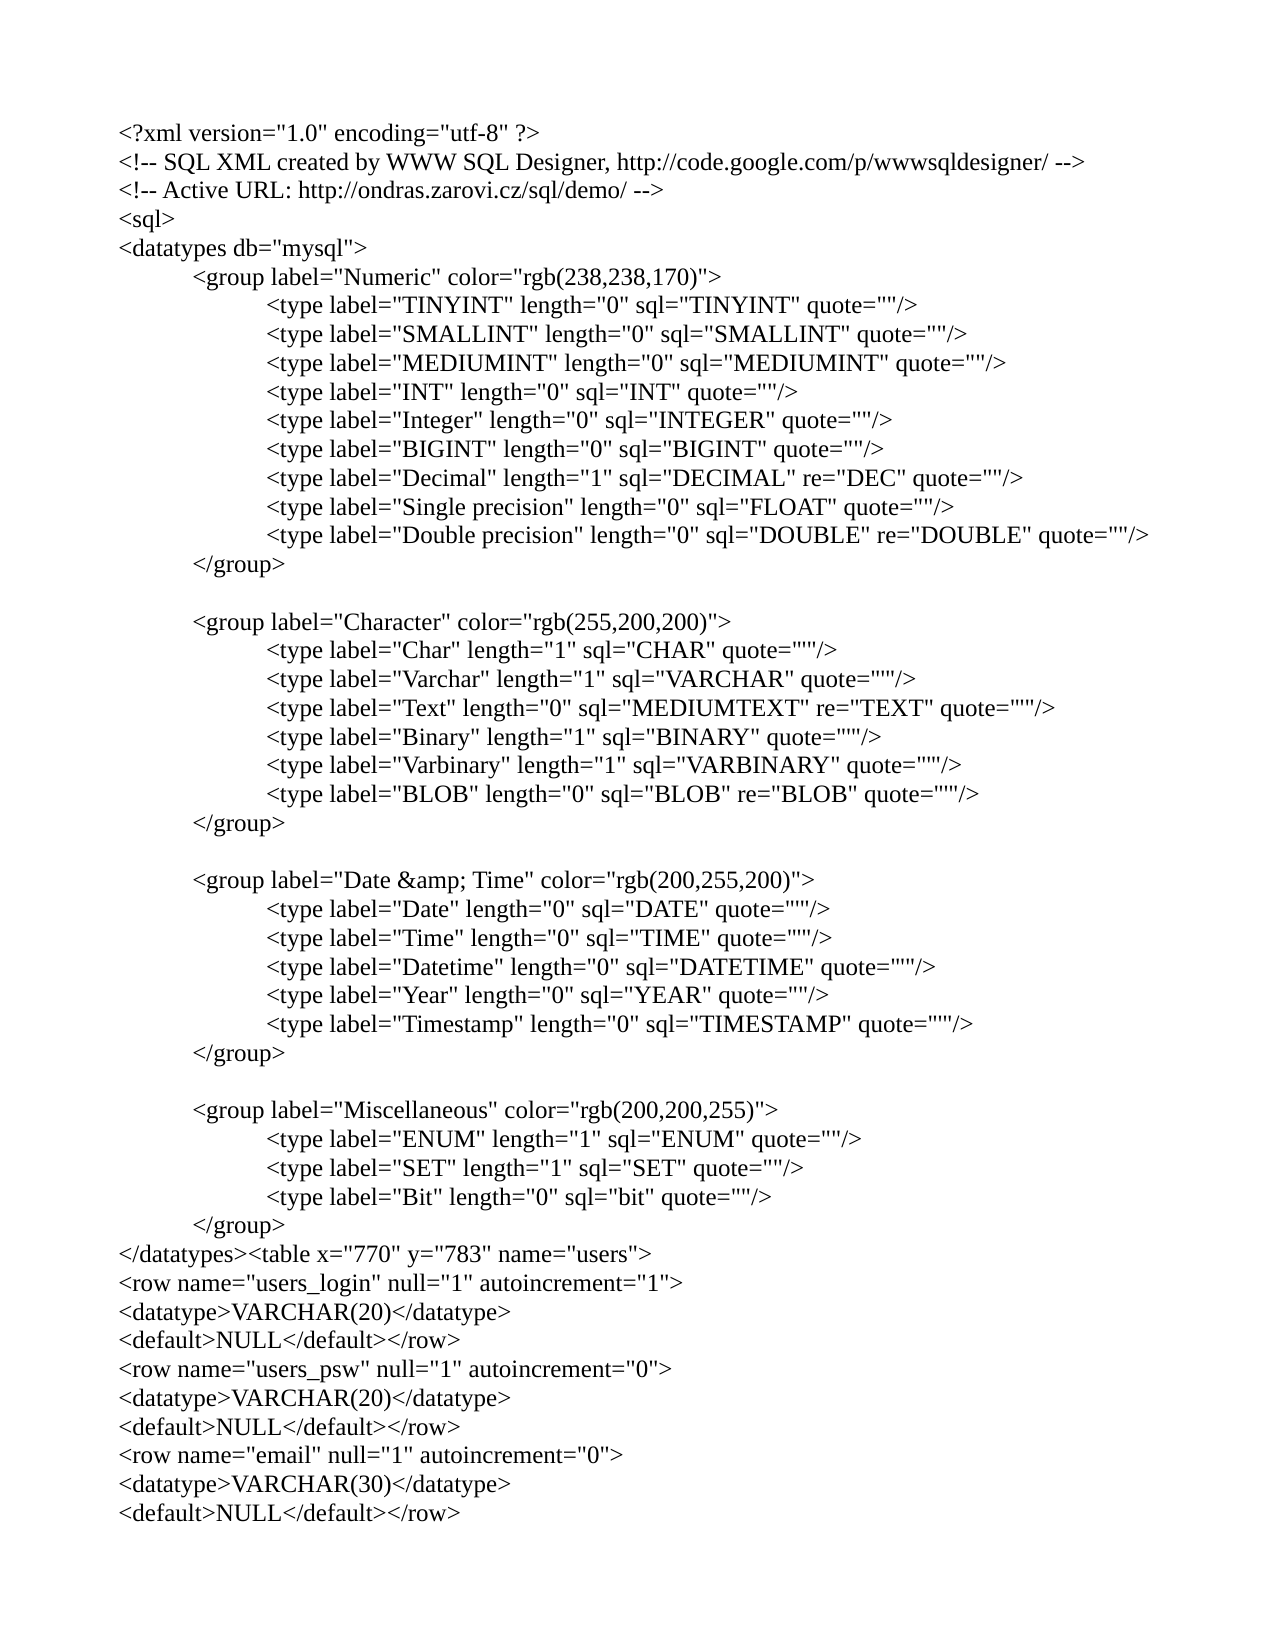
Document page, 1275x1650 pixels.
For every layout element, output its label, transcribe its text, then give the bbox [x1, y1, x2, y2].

text <sql> [118, 204, 1157, 233]
text <type label="Binary" length="1" sql="BINARY" quote="'"/> [118, 722, 1157, 751]
text <type label="Double precision" length="0" sql="DOUBLE" re="DOUBLE" quote=""/> [118, 521, 1157, 549]
text <type label="Time" length="0" sql="TIME" quote="'"/> [118, 923, 1157, 952]
text <type label="Date" length="0" sql="DATE" quote="'"/> [118, 894, 1157, 923]
text <type label="SET" length="1" sql="SET" quote=""/> [118, 1153, 1157, 1182]
text <group label="Character" color="rgb(255,200,200)"> [118, 607, 1157, 636]
text <type label="MEDIUMINT" length="0" sql="MEDIUMINT" quote=""/> [118, 348, 1157, 377]
text <!-- Active URL: http://ondras.zarovi.cz/sql/demo/ --> [118, 176, 1157, 204]
text <type label="TINYINT" length="0" sql="TINYINT" quote=""/> [118, 291, 1157, 319]
text <row name="users_psw" null="1" autoincrement="0"> [118, 1354, 1157, 1383]
text <type label="Single precision" length="0" sql="FLOAT" quote=""/> [118, 492, 1157, 521]
text <type label="Integer" length="0" sql="INTEGER" quote=""/> [118, 406, 1157, 434]
text <row name="users_login" null="1" autoincrement="1"> [118, 1268, 1157, 1297]
text <group label="Miscellaneous" color="rgb(200,200,255)"> [118, 1096, 1157, 1124]
text <type label="BIGINT" length="0" sql="BIGINT" quote=""/> [118, 434, 1157, 463]
text <type label="Bit" length="0" sql="bit" quote=""/> [118, 1182, 1157, 1211]
text <type label="Datetime" length="0" sql="DATETIME" quote="'"/> [118, 952, 1157, 981]
text <default>NULL</default></row> [118, 1326, 1157, 1354]
text <!-- SQL XML created by WWW SQL Designer, http://code.google.com/p/wwwsqldesigner/ --> [118, 147, 1157, 176]
text <datatype>VARCHAR(30)</datatype> [118, 1469, 1157, 1498]
text <type label="Varbinary" length="1" sql="VARBINARY" quote="'"/> [118, 751, 1157, 779]
text <default>NULL</default></row> [118, 1412, 1157, 1441]
text <type label="Varchar" length="1" sql="VARCHAR" quote="'"/> [118, 664, 1157, 693]
text <datatypes db="mysql"> [118, 233, 1157, 262]
text <type label="Char" length="1" sql="CHAR" quote="'"/> [118, 636, 1157, 664]
text <datatype>VARCHAR(20)</datatype> [118, 1383, 1157, 1412]
text </group> [118, 1211, 1157, 1239]
text </group> [118, 808, 1157, 837]
text <type label="Year" length="0" sql="YEAR" quote=""/> [118, 981, 1157, 1009]
text </group> [118, 549, 1157, 578]
text <default>NULL</default></row> [118, 1498, 1157, 1527]
text <type label="Decimal" length="1" sql="DECIMAL" re="DEC" quote=""/> [118, 463, 1157, 492]
text <group label="Numeric" color="rgb(238,238,170)"> [118, 262, 1157, 291]
text <group label="Date &amp; Time" color="rgb(200,255,200)"> [118, 866, 1157, 894]
text </group> [118, 1038, 1157, 1067]
text </datatypes><table x="770" y="783" name="users"> [118, 1239, 1157, 1268]
text <row name="email" null="1" autoincrement="0"> [118, 1441, 1157, 1469]
text <type label="ENUM" length="1" sql="ENUM" quote=""/> [118, 1124, 1157, 1153]
text <type label="SMALLINT" length="0" sql="SMALLINT" quote=""/> [118, 319, 1157, 348]
text <type label="Text" length="0" sql="MEDIUMTEXT" re="TEXT" quote="'"/> [118, 693, 1157, 722]
text <datatype>VARCHAR(20)</datatype> [118, 1297, 1157, 1326]
text <type label="BLOB" length="0" sql="BLOB" re="BLOB" quote="'"/> [118, 779, 1157, 808]
text <?xml version="1.0" encoding="utf-8" ?> [118, 118, 1157, 147]
text <type label="Timestamp" length="0" sql="TIMESTAMP" quote="'"/> [118, 1009, 1157, 1038]
text <type label="INT" length="0" sql="INT" quote=""/> [118, 377, 1157, 406]
